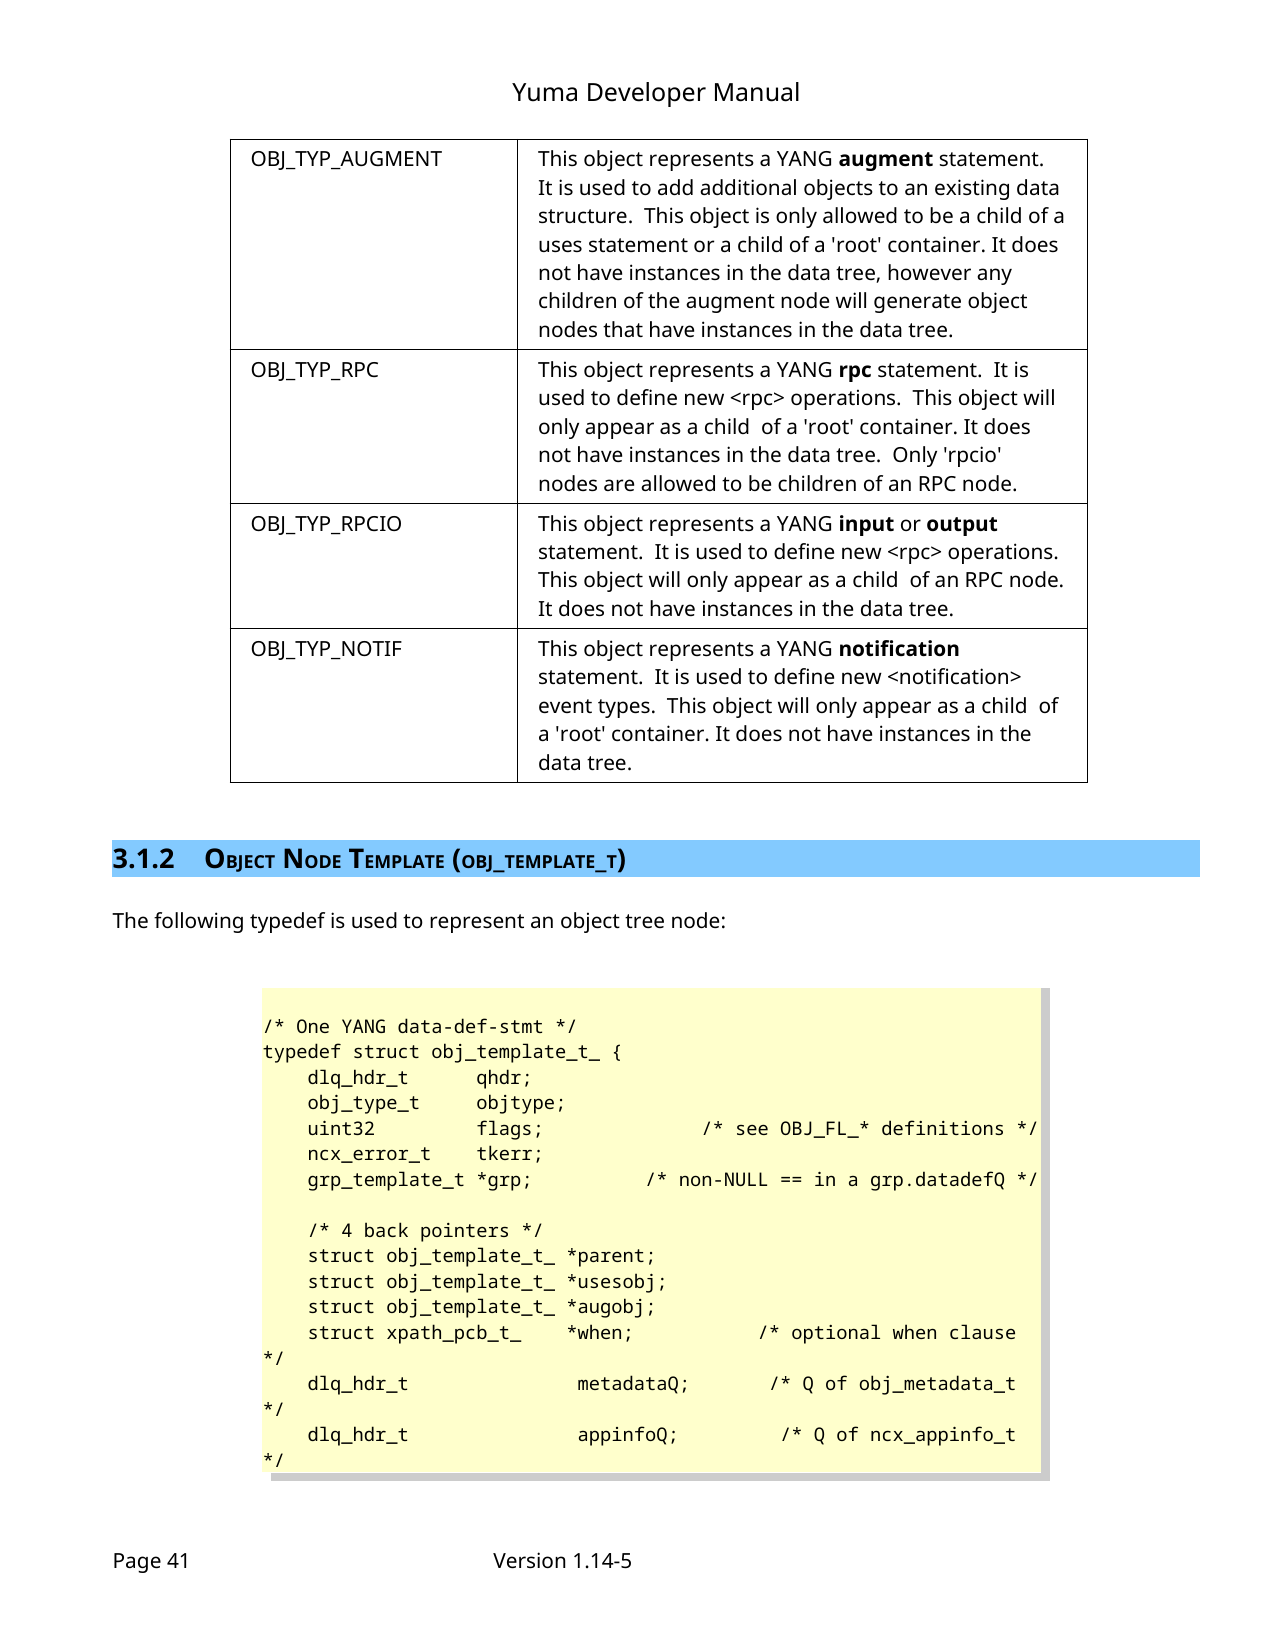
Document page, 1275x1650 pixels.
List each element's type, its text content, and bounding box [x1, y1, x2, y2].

text The following typedef is used to represent an object tree node: [112, 906, 1200, 934]
text struct xpath_pcb_t_ *when; /* optional when clause */ [262, 1319, 1041, 1370]
text ncx_error_t tkerr; [262, 1141, 1041, 1166]
text dlq_hdr_t metadataQ; /* Q of obj_metadata_t */ [262, 1370, 1041, 1421]
text /* 4 back pointers */ [262, 1217, 1041, 1243]
table_cell OBJ_TYP_NOTIF [231, 629, 517, 782]
text dlq_hdr_t appinfoQ; /* Q of ncx_appinfo_t */ [262, 1421, 1041, 1472]
table_cell OBJ_TYP_AUGMENT [231, 140, 517, 349]
table_cell This object represents a YANG notification statement. It is used to define new <notification> event types. This object will only appear as a child of a 'root' container. It does not have instances in the data tree. [518, 629, 1087, 782]
text struct obj_template_t_ *parent; [262, 1243, 1041, 1268]
subtitle Object Node Template (obj_template_t) [112, 840, 1200, 877]
table_cell This object represents a YANG rpc statement. It is used to define new <rpc> operations. This object will only appear as a child of a 'root' container. It does not have instances in the data tree. Only 'rpcio' nodes are allowed to be children of an RPC node. [518, 350, 1087, 503]
table_cell This object represents a YANG input or output statement. It is used to define new <rpc> operations. This object will only appear as a child of an RPC node. It does not have instances in the data tree. [518, 504, 1087, 628]
text typedef struct obj_template_t_ { [262, 1039, 1041, 1064]
table_cell OBJ_TYP_RPC [231, 350, 517, 503]
text struct obj_template_t_ *usesobj; [262, 1268, 1041, 1294]
text dlq_hdr_t qhdr; [262, 1064, 1041, 1090]
text obj_type_t objtype; [262, 1090, 1041, 1115]
text struct obj_template_t_ *augobj; [262, 1294, 1041, 1319]
text uint32 flags; /* see OBJ_FL_* definitions */ [262, 1115, 1041, 1141]
table_cell This object represents a YANG augment statement. It is used to add additional objects to an existing data structure. This object is only allowed to be a child of a uses statement or a child of a 'root' container. It does not have instances in the data tree, however any children of the augment node will generate object nodes that have instances in the data tree. [518, 140, 1087, 349]
table_cell OBJ_TYP_RPCIO [231, 504, 517, 628]
text grp_template_t *grp; /* non-NULL == in a grp.datadefQ */ [262, 1166, 1041, 1192]
text /* One YANG data-def-stmt */ [262, 1013, 1041, 1039]
